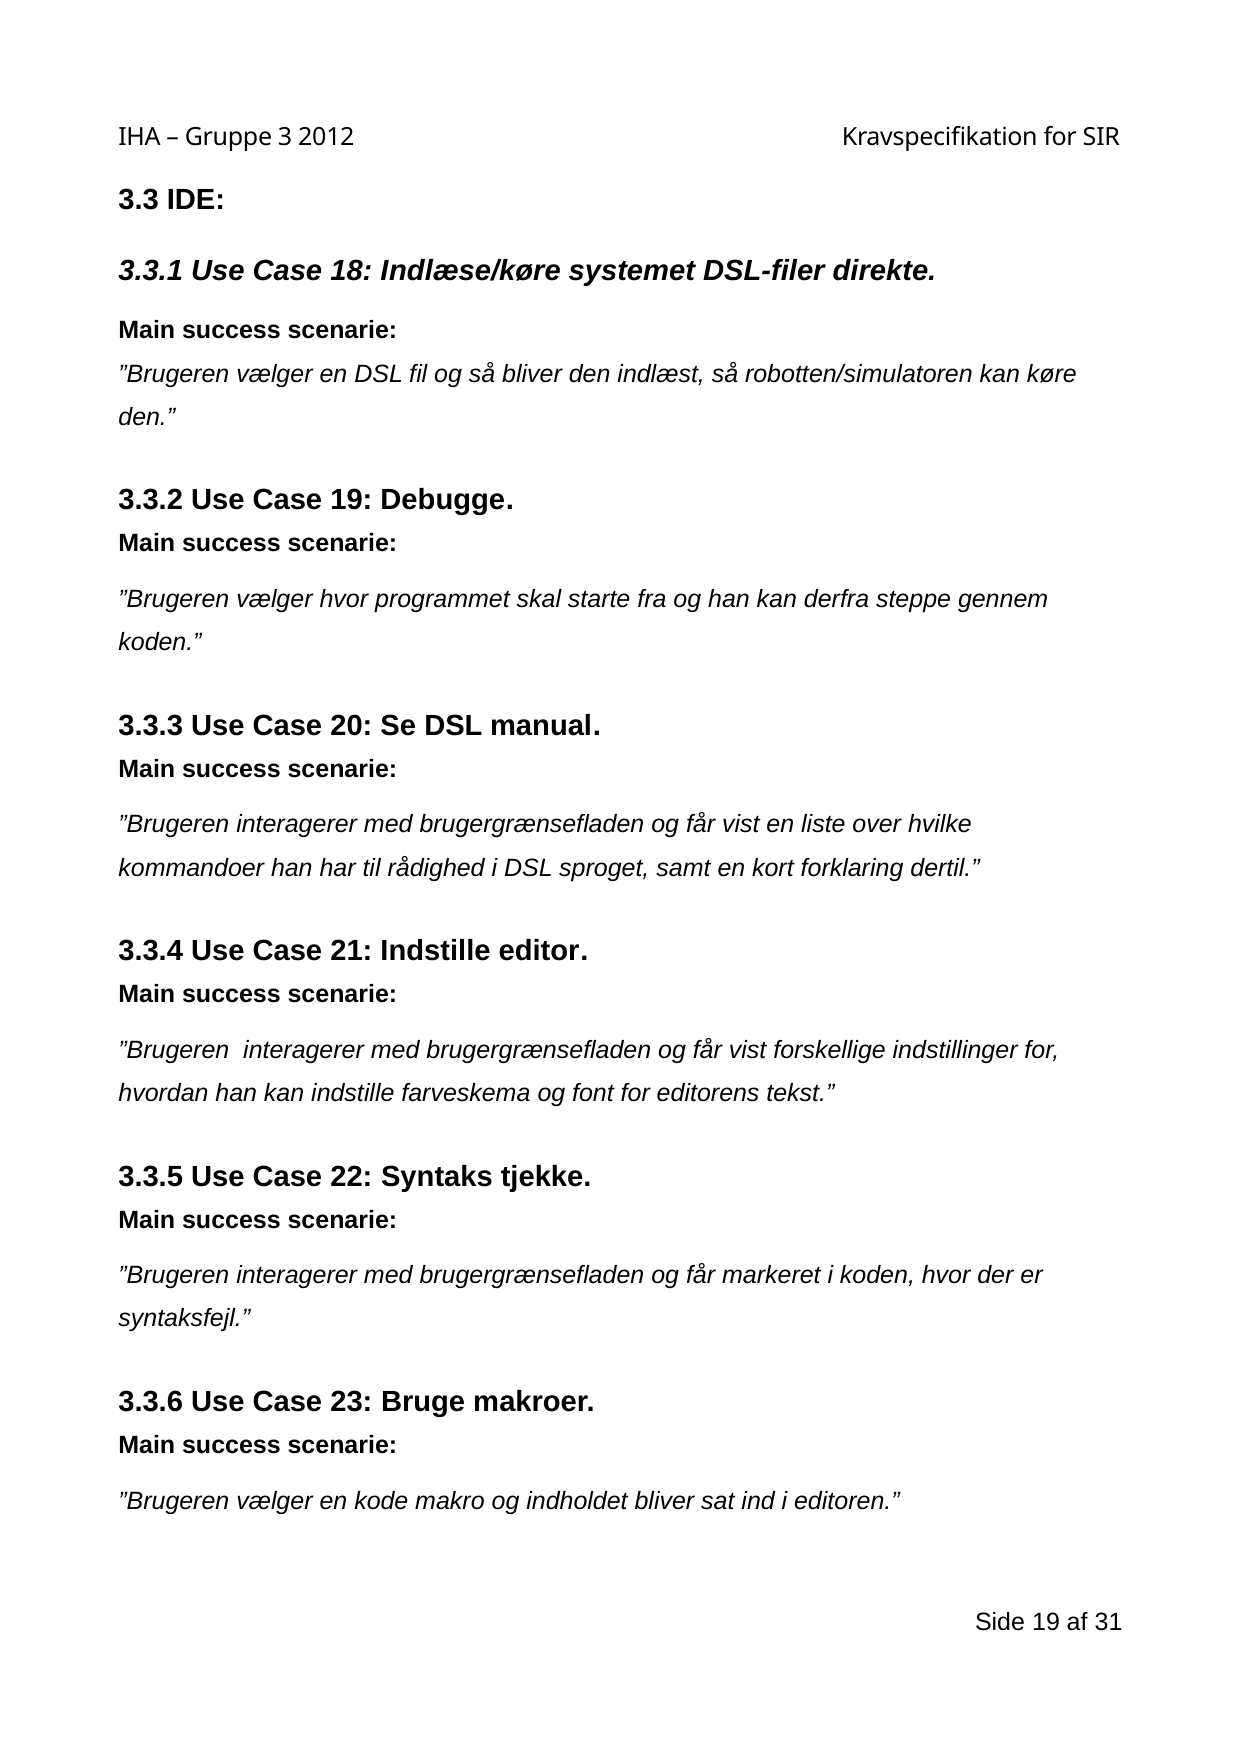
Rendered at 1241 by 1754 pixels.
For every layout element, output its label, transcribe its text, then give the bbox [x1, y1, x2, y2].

subtitle 3.3.1 Use Case 18: Indlæse/køre systemet DSL-filer direkte. [118, 253, 1122, 286]
subtitle 3.3.5 Use Case 22: Syntaks tjekke. [118, 1159, 1122, 1192]
text Main success scenarie: [118, 1205, 1122, 1233]
text ”Brugeren vælger en DSL fil og så bliver den indlæst, så robotten/simulatoren kan køre den.” [118, 359, 1122, 431]
subtitle 3.3.6 Use Case 23: Bruge makroer. [118, 1384, 1122, 1418]
text Main success scenarie: [118, 979, 1122, 1008]
subtitle 3.3.2 Use Case 19: Debugge. [118, 482, 1122, 516]
text Main success scenarie: [118, 316, 1122, 344]
text Main success scenarie: [118, 528, 1122, 557]
text ”Brugeren interagerer med brugergrænsefladen og får markeret i koden, hvor der er syntaksfejl.” [118, 1260, 1122, 1332]
text ”Brugeren vælger hvor programmet skal starte fra og han kan derfra steppe gennem koden.” [118, 584, 1122, 656]
text ”Brugeren interagerer med brugergrænsefladen og får vist en liste over hvilke kommandoer han har til rådighed i DSL sproget, samt en kort forklaring dertil.” [118, 809, 1122, 881]
subtitle 3.3.4 Use Case 21: Indstille editor. [118, 933, 1122, 967]
text ”Brugeren vælger en kode makro og indholdet bliver sat ind i editoren.” [118, 1486, 1122, 1514]
text Main success scenarie: [118, 1430, 1122, 1459]
text ”Brugeren interagerer med brugergrænsefladen og får vist forskellige indstillinger for, hvordan han kan indstille farveskema og font for editorens tekst.” [118, 1035, 1122, 1107]
text Main success scenarie: [118, 754, 1122, 783]
subtitle 3.3.3 Use Case 20: Se DSL manual. [118, 708, 1122, 741]
subtitle 3.3 IDE: [118, 182, 1122, 215]
